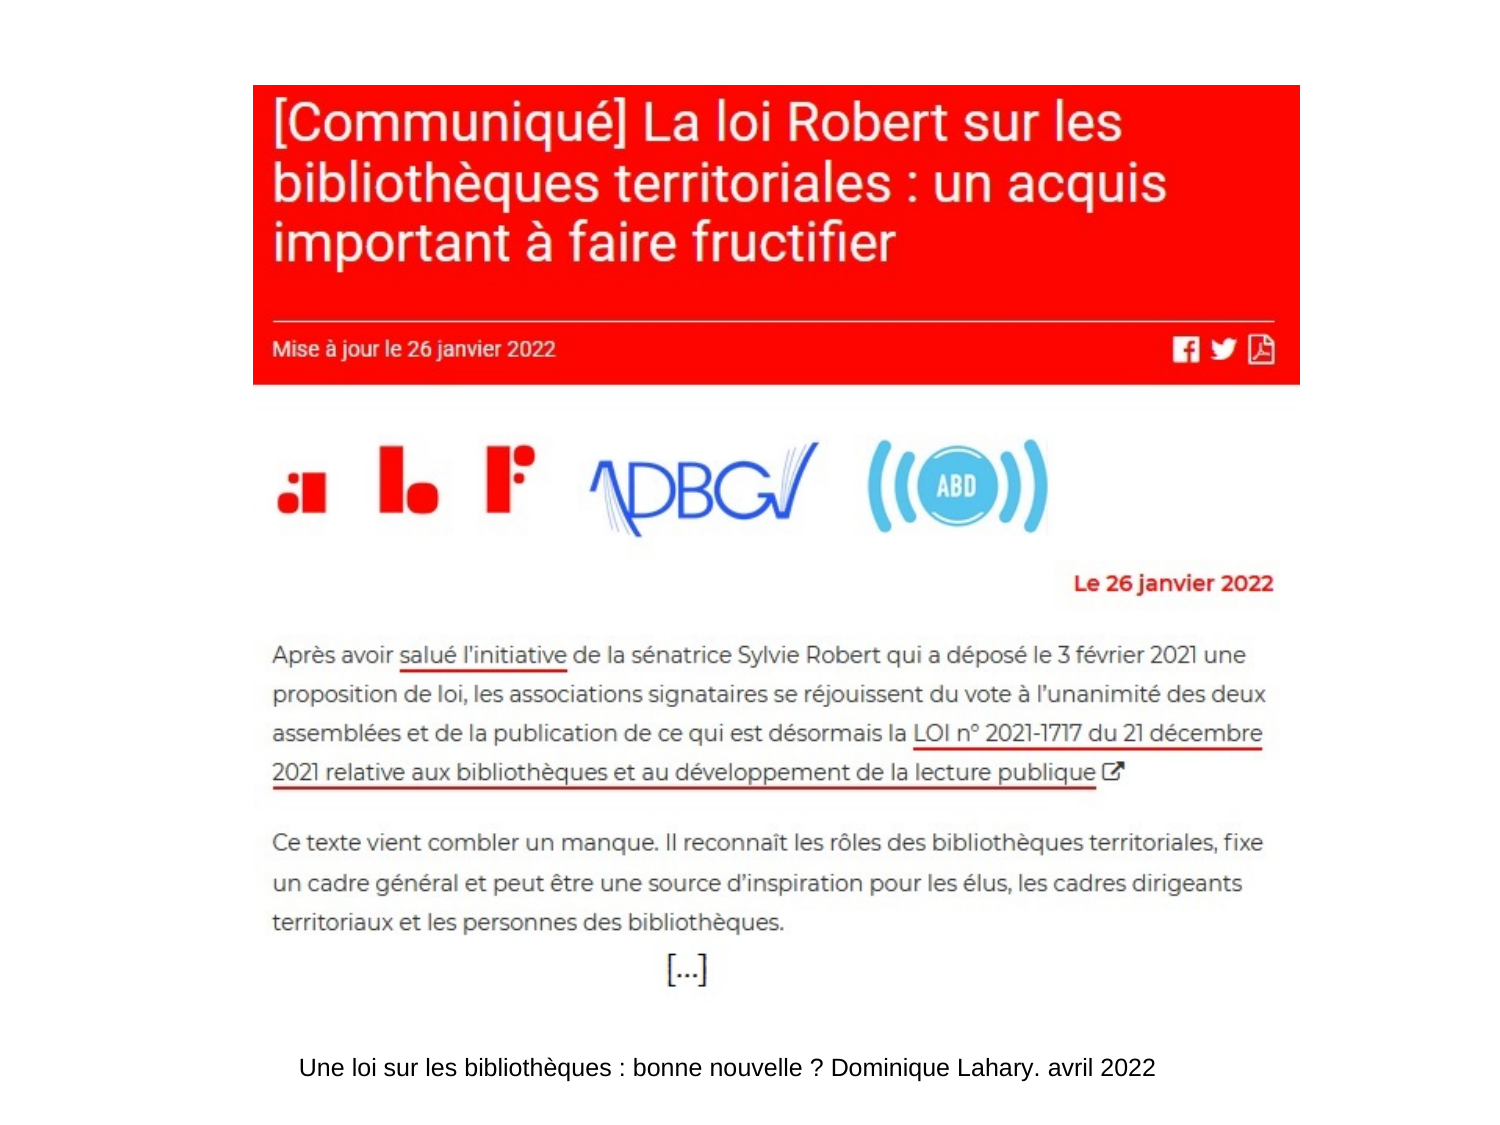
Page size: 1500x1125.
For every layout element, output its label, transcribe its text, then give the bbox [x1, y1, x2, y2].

text_box Une loi sur les bibliothèques : bonne nouvelle ? Dominique Lahary. avril 2022 [284, 1044, 1259, 1120]
picture [253, 85, 1300, 1004]
